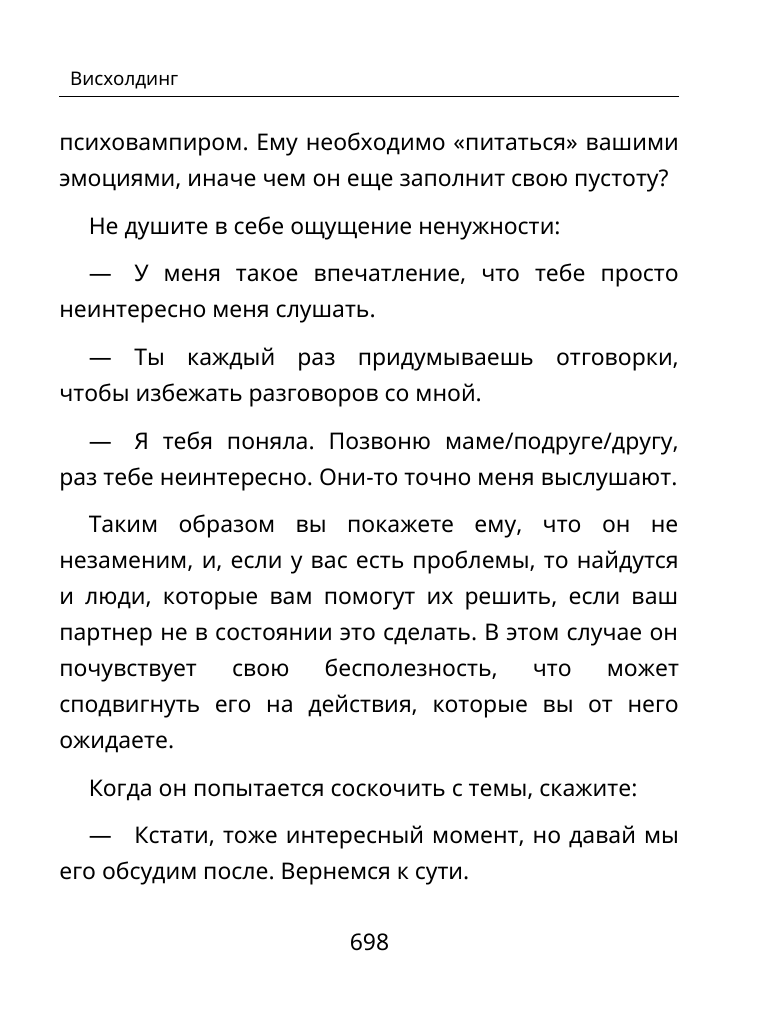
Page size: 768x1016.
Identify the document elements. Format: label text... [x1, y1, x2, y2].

list У меня такое впечатление, что тебе просто неинтересно меня слушать. [59, 257, 679, 324]
list Кстати, тоже интересный момент, но давай мы его обсудим после. Вернемся к сути. [59, 819, 679, 887]
list Ты каждый раз придумываешь отговорки, чтобы избежать разговоров со мной. [59, 341, 679, 408]
text Когда он попытается соскочить с темы, скажите: [59, 772, 679, 803]
text Не душите в себе ощущение ненужности: [59, 210, 679, 241]
text Таким образом вы покажете ему, что он не незаменим, и, если у вас есть проблемы, то найдутся и люди, которые вам помогут их решить, если ваш партнер не в состоянии это сделать. В этом случае он почувствует свою бесполезность, что может сподвигнуть его на действия, которые вы от него ожидаете. [59, 508, 679, 755]
text психовампиром. Ему необходимо «питаться» вашими эмоциями, иначе чем он еще заполнит свою пустоту? [59, 126, 679, 193]
list Я тебя поняла. Позвоню маме/подруге/другу, раз тебе неинтересно. Они-то точно меня выслушают. [59, 425, 679, 492]
